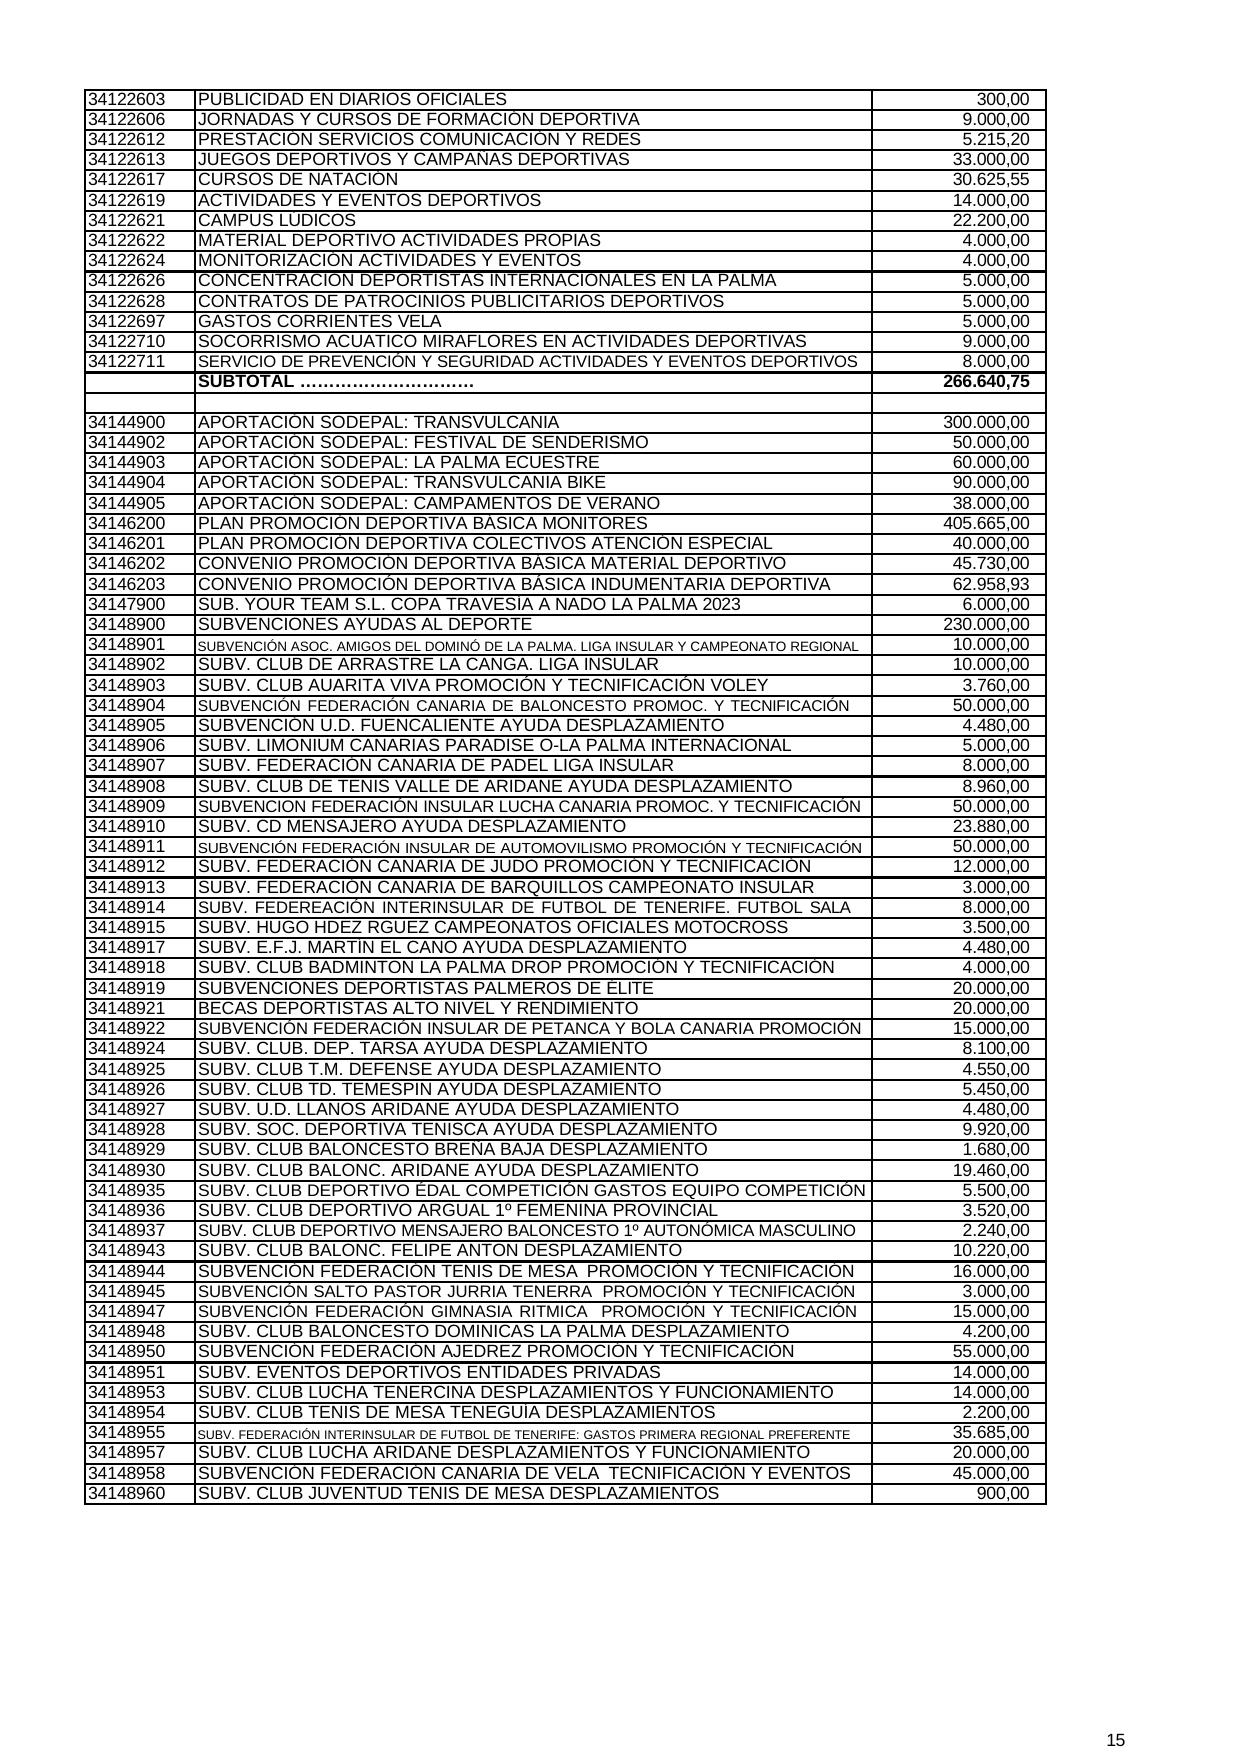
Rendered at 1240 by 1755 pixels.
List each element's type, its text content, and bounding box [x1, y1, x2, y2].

table_cell 6.000,00 [873, 596, 1045, 614]
table_cell 34144905 [86, 495, 194, 513]
table_cell 34148907 [86, 757, 194, 775]
table_cell 3.520,00 [873, 1202, 1045, 1220]
table_cell SUBV. CLUB JUVENTUD TENIS DE MESA DESPLAZAMIENTOS [196, 1485, 871, 1503]
table_cell SUBVENCIONES DEPORTISTAS PALMEROS DE ÉLITE [196, 980, 871, 998]
table_cell 15.000,00 [873, 1020, 1045, 1038]
table_cell 34148927 [86, 1101, 194, 1119]
table_cell 34148928 [86, 1121, 194, 1139]
table_cell SUBV. CLUB LUCHA ARIDANE DESPLAZAMIENTOS Y FUNCIONAMIENTO [196, 1444, 871, 1462]
table_cell 34148924 [86, 1040, 194, 1058]
table_cell SUBVENCIÓN FEDERACIÓN INSULAR DE AUTOMOVILISMO PROMOCIÓN Y TECNIFICACIÓN [196, 838, 871, 856]
table_cell SUBVENCIÓN FEDERACIÓN INSULAR DE PETANCA Y BOLA CANARIA PROMOCIÓN [196, 1020, 871, 1038]
table_cell SUBV. CLUB TD. TEMESPIN AYUDA DESPLAZAMIENTO [196, 1081, 871, 1099]
table_cell 34144903 [86, 454, 194, 472]
table_cell 35.685,00 [873, 1424, 1045, 1442]
table_cell MONITORIZACIÓN ACTIVIDADES Y EVENTOS [196, 252, 871, 270]
table_cell 15.000,00 [873, 1303, 1045, 1321]
table_cell 34148910 [86, 818, 194, 836]
table_cell 55.000,00 [873, 1343, 1045, 1361]
table_cell 34148900 [86, 616, 194, 634]
table_cell SUBV. CLUB DEPORTIVO MENSAJERO BALONCESTO 1º AUTONÓMICA MASCULINO [196, 1222, 871, 1240]
table_cell 34148955 [86, 1424, 194, 1442]
table_cell SUBVENCION FEDERACIÓN INSULAR LUCHA CANARIA PROMOC. Y TECNIFICACIÓN [196, 798, 871, 816]
table_cell SUB. YOUR TEAM S.L. COPA TRAVESÍA A NADO LA PALMA 2023 [196, 596, 871, 614]
table_cell 20.000,00 [873, 980, 1045, 998]
table_cell 34148937 [86, 1222, 194, 1240]
table_cell CONCENTRACIÓN DEPORTISTAS INTERNACIONALES EN LA PALMA [196, 273, 871, 291]
table_cell 4.550,00 [873, 1060, 1045, 1078]
table_cell 34148948 [86, 1323, 194, 1341]
table_cell 34148921 [86, 1000, 194, 1018]
table_cell SUBV. FEDERACIÓN INTERINSULAR DE FUTBOL DE TENERIFE: GASTOS PRIMERA REGIONAL PREFERENTE [196, 1424, 871, 1442]
table_cell 34148906 [86, 737, 194, 755]
table_cell [86, 394, 194, 412]
table_cell 3.500,00 [873, 919, 1045, 937]
table_cell 5.000,00 [873, 293, 1045, 311]
table_cell 4.480,00 [873, 939, 1045, 957]
table_cell SUBV. CLUB BALONCESTO DOMINICAS LA PALMA DESPLAZAMIENTO [196, 1323, 871, 1341]
table_cell 405.665,00 [873, 515, 1045, 533]
table_cell 34148902 [86, 656, 194, 674]
table_cell SUBV. U.D. LLANOS ARIDANE AYUDA DESPLAZAMIENTO [196, 1101, 871, 1119]
table_cell 34148901 [86, 636, 194, 654]
table_cell [873, 394, 1045, 412]
table_cell JUEGOS DEPORTIVOS Y CAMPAÑAS DEPORTIVAS [196, 151, 871, 169]
table_cell 3.000,00 [873, 1283, 1045, 1301]
table_cell 62.958,93 [873, 575, 1045, 593]
table_cell SUBV. CLUB BALONC. FELIPE ANTON DESPLAZAMIENTO [196, 1242, 871, 1260]
table_cell SUBVENCIÓN SALTO PASTOR JURRIA TENERRA PROMOCIÓN Y TECNIFICACIÓN [196, 1283, 871, 1301]
table_cell 34148954 [86, 1404, 194, 1422]
table_cell 34148904 [86, 697, 194, 715]
table_cell MATERIAL DEPORTIVO ACTIVIDADES PROPIAS [196, 232, 871, 250]
table_cell SUBV. FEDEREACIÓN INTERINSULAR DE FUTBOL DE TENERIFE. FUTBOL SALA [196, 899, 871, 917]
table_cell 8.960,00 [873, 778, 1045, 796]
table_cell SUBVENCIÓN FEDERACIÓN CANARIA DE BALONCESTO PROMOC. Y TECNIFICACIÓN [196, 697, 871, 715]
table_cell GASTOS CORRIENTES VELA [196, 313, 871, 331]
table_cell 34122606 [86, 111, 194, 129]
table_cell 34122622 [86, 232, 194, 250]
table_cell 34148908 [86, 778, 194, 796]
table_cell 34122711 [86, 353, 194, 371]
table_cell 34148929 [86, 1141, 194, 1159]
table_cell PLAN PROMOCIÓN DEPORTIVA BÁSICA MONITORES [196, 515, 871, 533]
table_cell APORTACIÓN SODEPAL: LA PALMA ECUESTRE [196, 454, 871, 472]
table_cell 50.000,00 [873, 838, 1045, 856]
table_cell SUBV. CLUB BADMINTON LA PALMA DROP PROMOCIÓN Y TECNIFICACIÓN [196, 959, 871, 977]
table_cell 34148915 [86, 919, 194, 937]
table_cell APORTACIÓN SODEPAL: TRANSVULCANIA BIKE [196, 474, 871, 492]
table_cell 34146201 [86, 535, 194, 553]
table_cell APORTACIÓN SODEPAL: FESTIVAL DE SENDERISMO [196, 434, 871, 452]
table_cell [86, 374, 194, 392]
table_cell SUBV. CLUB BALONC. ARIDANE AYUDA DESPLAZAMIENTO [196, 1161, 871, 1179]
table_cell 4.200,00 [873, 1323, 1045, 1341]
table_cell SERVICIO DE PREVENCIÓN Y SEGURIDAD ACTIVIDADES Y EVENTOS DEPORTIVOS [196, 353, 871, 371]
table_cell 34148957 [86, 1444, 194, 1462]
table_cell SUBVENCIÓN FEDERACIÓN AJEDREZ PROMOCIÓN Y TECNIFICACIÓN [196, 1343, 871, 1361]
table_cell 34148914 [86, 899, 194, 917]
table_cell 20.000,00 [873, 1000, 1045, 1018]
table_cell 300.000,00 [873, 414, 1045, 432]
table_cell SUBVENCIÓN FEDERACIÓN TENIS DE MESA PROMOCIÓN Y TECNIFICACIÓN [196, 1263, 871, 1281]
table_cell 34144902 [86, 434, 194, 452]
table_cell SUBV. E.F.J. MARTÍN EL CANO AYUDA DESPLAZAMIENTO [196, 939, 871, 957]
table_cell 16.000,00 [873, 1263, 1045, 1281]
table_cell 5.500,00 [873, 1182, 1045, 1200]
table_cell JORNADAS Y CURSOS DE FORMACIÓN DEPORTIVA [196, 111, 871, 129]
table_cell CURSOS DE NATACIÓN [196, 171, 871, 189]
table_cell 34148944 [86, 1263, 194, 1281]
table_cell CONTRATOS DE PATROCINIOS PUBLICITARIOS DEPORTIVOS [196, 293, 871, 311]
table_cell 34148930 [86, 1161, 194, 1179]
table_cell 2.240,00 [873, 1222, 1045, 1240]
table_cell 5.000,00 [873, 737, 1045, 755]
table_cell 34122619 [86, 192, 194, 210]
table_cell SUBV. SOC. DEPORTIVA TENISCA AYUDA DESPLAZAMIENTO [196, 1121, 871, 1139]
table_cell 34148913 [86, 879, 194, 897]
table_cell 34148953 [86, 1384, 194, 1402]
table_cell SUBV. CLUB T.M. DEFENSE AYUDA DESPLAZAMIENTO [196, 1060, 871, 1078]
table_cell SUBTOTAL ………………………… [196, 374, 871, 392]
table_cell 50.000,00 [873, 697, 1045, 715]
table_cell 33.000,00 [873, 151, 1045, 169]
table_cell SUBV. EVENTOS DEPORTIVOS ENTIDADES PRIVADAS [196, 1364, 871, 1382]
table_cell 14.000,00 [873, 1384, 1045, 1402]
table_cell 1.680,00 [873, 1141, 1045, 1159]
table_cell SUBVENCIONES AYUDAS AL DEPORTE [196, 616, 871, 634]
table_cell 34148958 [86, 1465, 194, 1483]
table_cell SOCORRISMO ACUATICO MIRAFLORES EN ACTIVIDADES DEPORTIVAS [196, 333, 871, 351]
table_cell 34148945 [86, 1283, 194, 1301]
table_header 300,00 [873, 91, 1045, 109]
table_cell 34148918 [86, 959, 194, 977]
table_cell 10.220,00 [873, 1242, 1045, 1260]
table_cell 900,00 [873, 1485, 1045, 1503]
table_cell SUBV. CLUB LUCHA TENERCINA DESPLAZAMIENTOS Y FUNCIONAMIENTO [196, 1384, 871, 1402]
table_cell 34148926 [86, 1081, 194, 1099]
table_cell 34148950 [86, 1343, 194, 1361]
table_cell 9.920,00 [873, 1121, 1045, 1139]
table_cell 22.200,00 [873, 212, 1045, 230]
table_cell 34148909 [86, 798, 194, 816]
table_header PUBLICIDAD EN DIARIOS OFICIALES [196, 91, 871, 109]
table_cell 8.000,00 [873, 757, 1045, 775]
table_cell 34146202 [86, 555, 194, 573]
table_cell 34148922 [86, 1020, 194, 1038]
table_cell 2.200,00 [873, 1404, 1045, 1422]
table_cell SUBV. CD MENSAJERO AYUDA DESPLAZAMIENTO [196, 818, 871, 836]
table_cell 5.215,20 [873, 131, 1045, 149]
table_cell SUBV. HUGO HDEZ RGUEZ CAMPEONATOS OFICIALES MOTOCROSS [196, 919, 871, 937]
table_cell SUBV. FEDERACIÓN CANARIA DE PADEL LIGA INSULAR [196, 757, 871, 775]
table_cell 4.000,00 [873, 232, 1045, 250]
table_cell 8.000,00 [873, 899, 1045, 917]
table_cell SUBV. CLUB BALONCESTO BREÑA BAJA DESPLAZAMIENTO [196, 1141, 871, 1159]
table_cell 34148936 [86, 1202, 194, 1220]
table_cell CONVENIO PROMOCIÓN DEPORTIVA BÁSICA INDUMENTARIA DEPORTIVA [196, 575, 871, 593]
table_cell SUBV. CLUB AUARITA VIVA PROMOCIÓN Y TECNIFICACIÓN VOLEY [196, 676, 871, 694]
table_cell 34148905 [86, 717, 194, 735]
table_cell 10.000,00 [873, 636, 1045, 654]
table_cell 14.000,00 [873, 1364, 1045, 1382]
table_cell CAMPUS LÚDICOS [196, 212, 871, 230]
table_cell SUBV. CLUB DE ARRASTRE LA CANGA. LIGA INSULAR [196, 656, 871, 674]
table_cell 34148919 [86, 980, 194, 998]
table_cell 30.625,55 [873, 171, 1045, 189]
table_cell 45.000,00 [873, 1465, 1045, 1483]
table_cell PRESTACIÓN SERVICIOS COMUNICACIÓN Y REDES [196, 131, 871, 149]
table_cell 5.450,00 [873, 1081, 1045, 1099]
table_cell 45.730,00 [873, 555, 1045, 573]
table_cell APORTACIÓN SODEPAL: TRANSVULCANIA [196, 414, 871, 432]
table_cell 34144904 [86, 474, 194, 492]
table_cell SUBVENCIÓN FEDERACIÓN CANARIA DE VELA TECNIFICACIÓN Y EVENTOS [196, 1465, 871, 1483]
table_cell 34122613 [86, 151, 194, 169]
table_cell 34148935 [86, 1182, 194, 1200]
table_cell 34148917 [86, 939, 194, 957]
table_cell 34147900 [86, 596, 194, 614]
table_cell 34148960 [86, 1485, 194, 1503]
table_cell 4.480,00 [873, 717, 1045, 735]
table_cell 34148951 [86, 1364, 194, 1382]
table_cell 34148947 [86, 1303, 194, 1321]
table_cell 19.460,00 [873, 1161, 1045, 1179]
table_cell SUBV. FEDERACIÓN CANARIA DE JUDO PROMOCIÓN Y TECNIFICACIÓN [196, 858, 871, 876]
table_cell 230.000,00 [873, 616, 1045, 634]
table_cell 3.760,00 [873, 676, 1045, 694]
table_cell BECAS DEPORTISTAS ALTO NIVEL Y RENDIMIENTO [196, 1000, 871, 1018]
table_cell SUBV. CLUB TENIS DE MESA TENEGUÍA DESPLAZAMIENTOS [196, 1404, 871, 1422]
table_cell 34146200 [86, 515, 194, 533]
table_cell SUBV. LIMONIUM CANARIAS PARADISE O-LA PALMA INTERNACIONAL [196, 737, 871, 755]
table_cell 38.000,00 [873, 495, 1045, 513]
table_cell 5.000,00 [873, 313, 1045, 331]
table_cell 34122628 [86, 293, 194, 311]
table_cell 266.640,75 [873, 374, 1045, 392]
table_cell [196, 394, 871, 412]
table_cell 34146203 [86, 575, 194, 593]
table_cell SUBV. CLUB. DEP. TARSA AYUDA DESPLAZAMIENTO [196, 1040, 871, 1058]
table_cell 50.000,00 [873, 798, 1045, 816]
table_cell 34148903 [86, 676, 194, 694]
table_cell 10.000,00 [873, 656, 1045, 674]
table_cell 9.000,00 [873, 111, 1045, 129]
table_cell 5.000,00 [873, 273, 1045, 291]
table_cell PLAN PROMOCIÓN DEPORTIVA COLECTIVOS ATENCIÓN ESPECIAL [196, 535, 871, 553]
table_cell 40.000,00 [873, 535, 1045, 553]
table_cell APORTACIÓN SODEPAL: CAMPAMENTOS DE VERANO [196, 495, 871, 513]
table_cell SUBV. CLUB DEPORTIVO ARGUAL 1º FEMENINA PROVINCIAL [196, 1202, 871, 1220]
table_cell 90.000,00 [873, 474, 1045, 492]
table_cell 34148943 [86, 1242, 194, 1260]
table_cell SUBVENCIÓN ASOC. AMIGOS DEL DOMINÓ DE LA PALMA. LIGA INSULAR Y CAMPEONATO REGIONAL [196, 636, 871, 654]
table_cell SUBV. CLUB DE TENIS VALLE DE ARIDANE AYUDA DESPLAZAMIENTO [196, 778, 871, 796]
table_header 34122603 [86, 91, 194, 109]
table_cell 34122612 [86, 131, 194, 149]
table_cell 4.480,00 [873, 1101, 1045, 1119]
table_cell 34122697 [86, 313, 194, 331]
table_cell 8.000,00 [873, 353, 1045, 371]
table_cell 14.000,00 [873, 192, 1045, 210]
table_cell ACTIVIDADES Y EVENTOS DEPORTIVOS [196, 192, 871, 210]
table_cell 60.000,00 [873, 454, 1045, 472]
table_cell 34144900 [86, 414, 194, 432]
table_cell 34122617 [86, 171, 194, 189]
table_cell 34148912 [86, 858, 194, 876]
table_cell CONVENIO PROMOCIÓN DEPORTIVA BÁSICA MATERIAL DEPORTIVO [196, 555, 871, 573]
table_cell SUBV. FEDERACIÓN CANARIA DE BARQUILLOS CAMPEONATO INSULAR [196, 879, 871, 897]
table_cell 4.000,00 [873, 959, 1045, 977]
table_cell 34122624 [86, 252, 194, 270]
table_cell 34148925 [86, 1060, 194, 1078]
table_cell SUBVENCIÓN U.D. FUENCALIENTE AYUDA DESPLAZAMIENTO [196, 717, 871, 735]
table_cell 3.000,00 [873, 879, 1045, 897]
table_cell 34148911 [86, 838, 194, 856]
table_cell 8.100,00 [873, 1040, 1045, 1058]
table_cell SUBV. CLUB DEPORTIVO ÉDAL COMPETICIÓN GASTOS EQUIPO COMPETICIÓN [196, 1182, 871, 1200]
table_cell SUBVENCIÓN FEDERACIÓN GIMNASIA RITMICA PROMOCIÓN Y TECNIFICACIÓN [196, 1303, 871, 1321]
table_cell 50.000,00 [873, 434, 1045, 452]
table_cell 20.000,00 [873, 1444, 1045, 1462]
table_cell 23.880,00 [873, 818, 1045, 836]
table_cell 34122626 [86, 273, 194, 291]
table_cell 12.000,00 [873, 858, 1045, 876]
table_cell 34122710 [86, 333, 194, 351]
table_cell 4.000,00 [873, 252, 1045, 270]
table_cell 34122621 [86, 212, 194, 230]
table_cell 9.000,00 [873, 333, 1045, 351]
